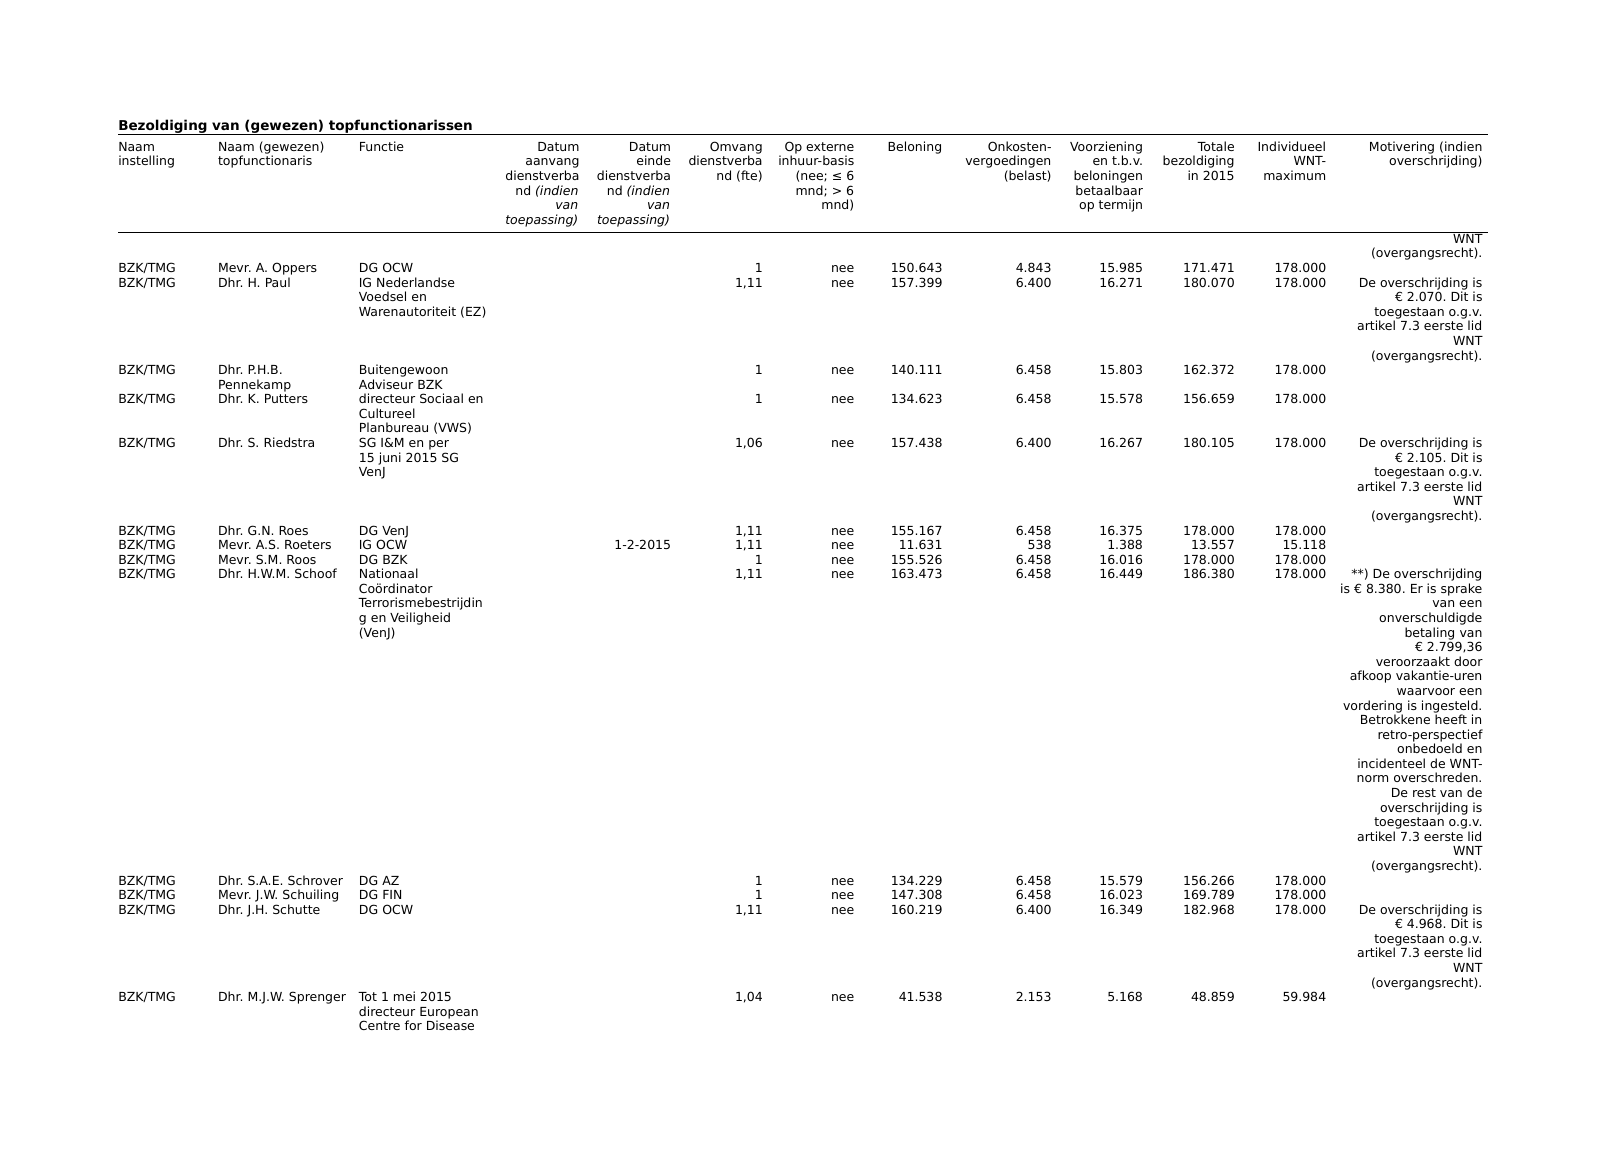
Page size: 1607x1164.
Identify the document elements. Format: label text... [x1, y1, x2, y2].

table_cell 6.400 [948, 276, 1057, 363]
table_cell nee [768, 436, 860, 523]
table_cell SG I&M en per 15 juni 2015 SG VenJ [353, 436, 494, 523]
table_cell [494, 436, 585, 523]
table_cell 4.843 [948, 261, 1057, 276]
table_cell 16.016 [1057, 553, 1149, 567]
table_cell De overschrijding is € 4.968. Dit is toegestaan o.g.v. artikel 7.3 eerste lid WNT (overgangsrecht). [1332, 903, 1488, 990]
table_cell 134.623 [860, 392, 948, 436]
table_cell BZK/TMG [118, 874, 212, 888]
table_cell 6.400 [948, 436, 1057, 523]
table_cell 15.578 [1057, 392, 1149, 436]
table_cell Mevr. S.M. Roos [212, 553, 353, 567]
table_cell [585, 276, 677, 363]
table_cell 6.458 [948, 363, 1057, 392]
table_cell [494, 990, 585, 1034]
table_cell [1240, 233, 1332, 261]
table_cell nee [768, 261, 860, 276]
table_cell 1,11 [677, 903, 768, 990]
table_cell 1,06 [677, 436, 768, 523]
table_cell Dhr. M.J.W. Sprenger [212, 990, 353, 1034]
table_cell 1 [677, 392, 768, 436]
table_cell 16.271 [1057, 276, 1149, 363]
table_cell DG BZK [353, 553, 494, 567]
table_cell Dhr. K. Putters [212, 392, 353, 436]
table_cell nee [768, 524, 860, 538]
table_cell BZK/TMG [118, 538, 212, 553]
table_cell 180.105 [1149, 436, 1240, 523]
table_cell [494, 903, 585, 990]
table_cell Buitengewoon Adviseur BZK [353, 363, 494, 392]
table_cell nee [768, 903, 860, 990]
table_cell 155.167 [860, 524, 948, 538]
table_cell 147.308 [860, 888, 948, 903]
table_cell 48.859 [1149, 990, 1240, 1034]
table_cell 134.229 [860, 874, 948, 888]
table_cell Totale bezoldiging in 2015 [1149, 135, 1240, 232]
table_cell [585, 990, 677, 1034]
table_cell [494, 261, 585, 276]
table_cell Tot 1 mei 2015 directeur European Centre for Disease [353, 990, 494, 1034]
table_cell [1332, 261, 1488, 276]
table_cell 59.984 [1240, 990, 1332, 1034]
table_cell Omvang dienstverband (fte) [677, 135, 768, 232]
table_cell nee [768, 888, 860, 903]
table_cell 11.631 [860, 538, 948, 553]
table_cell [585, 436, 677, 523]
table_cell DG OCW [353, 903, 494, 990]
table_cell 178.000 [1240, 436, 1332, 523]
table_cell Onkosten-vergoedingen (belast) [948, 135, 1057, 232]
table_cell Dhr. H.W.M. Schoof [212, 567, 353, 873]
table_cell [585, 567, 677, 873]
table_cell 1-2-2015 [585, 538, 677, 553]
table_cell 150.643 [860, 261, 948, 276]
table_cell Motivering (indien overschrijding) [1332, 135, 1488, 232]
table_cell [860, 233, 948, 261]
table_cell 538 [948, 538, 1057, 553]
table_cell [948, 233, 1057, 261]
table_cell [1332, 990, 1488, 1034]
table_cell nee [768, 276, 860, 363]
table_cell 6.458 [948, 392, 1057, 436]
table_cell [585, 363, 677, 392]
table_cell BZK/TMG [118, 888, 212, 903]
table_cell 178.000 [1240, 567, 1332, 873]
table_cell 6.458 [948, 888, 1057, 903]
table_cell 1.388 [1057, 538, 1149, 553]
table_cell 162.372 [1149, 363, 1240, 392]
table_cell **) De overschrijding is € 8.380. Er is sprake van een onverschuldigde betaling van € 2.799,36 veroorzaakt door afkoop vakantie-uren waarvoor een vordering is ingesteld. Betrokkene heeft in retro-perspectief onbedoeld en incidenteel de WNT-norm overschreden. De rest van de overschrijding is toegestaan o.g.v. artikel 7.3 eerste lid WNT (overgangsrecht). [1332, 567, 1488, 873]
table_cell [494, 888, 585, 903]
table_cell [494, 392, 585, 436]
table_cell 1,04 [677, 990, 768, 1034]
table_cell Dhr. J.H. Schutte [212, 903, 353, 990]
table_cell [585, 553, 677, 567]
table_cell nee [768, 538, 860, 553]
table_header Bezoldiging van (gewezen) topfunctionarissen [118, 118, 1488, 134]
table_cell [494, 567, 585, 873]
table_cell nee [768, 363, 860, 392]
table_cell Dhr. G.N. Roes [212, 524, 353, 538]
table_cell [585, 392, 677, 436]
table_cell 178.000 [1240, 874, 1332, 888]
table_cell 15.118 [1240, 538, 1332, 553]
table_cell [494, 538, 585, 553]
table_cell [353, 233, 494, 261]
table_cell [212, 233, 353, 261]
table_cell nee [768, 990, 860, 1034]
table_cell BZK/TMG [118, 524, 212, 538]
table_cell 182.968 [1149, 903, 1240, 990]
table_cell BZK/TMG [118, 261, 212, 276]
table_cell [585, 261, 677, 276]
table_cell 155.526 [860, 553, 948, 567]
table_cell 6.400 [948, 903, 1057, 990]
table_cell Dhr. P.H.B. Pennekamp [212, 363, 353, 392]
table_cell 178.000 [1240, 524, 1332, 538]
table_cell Dhr. H. Paul [212, 276, 353, 363]
table_cell 178.000 [1240, 392, 1332, 436]
table_cell 169.789 [1149, 888, 1240, 903]
table_cell 13.557 [1149, 538, 1240, 553]
table_cell Mevr. A. Oppers [212, 261, 353, 276]
table_cell Datum einde dienstverband (indien van toepassing) [585, 135, 677, 232]
table_cell Mevr. A.S. Roeters [212, 538, 353, 553]
table_cell 178.000 [1240, 888, 1332, 903]
table_cell [585, 874, 677, 888]
table_cell [1332, 538, 1488, 553]
table_cell [494, 524, 585, 538]
table_cell 178.000 [1149, 524, 1240, 538]
table_cell [494, 874, 585, 888]
table_cell 157.438 [860, 436, 948, 523]
table_cell [677, 233, 768, 261]
table_cell 6.458 [948, 567, 1057, 873]
table_cell 1,11 [677, 524, 768, 538]
table_cell DG AZ [353, 874, 494, 888]
table_cell [494, 233, 585, 261]
table_cell Naam instelling [118, 135, 212, 232]
table_cell 16.375 [1057, 524, 1149, 538]
table_cell 178.000 [1240, 903, 1332, 990]
table_cell [585, 233, 677, 261]
table_cell Functie [353, 135, 494, 232]
table_cell nee [768, 553, 860, 567]
table_cell BZK/TMG [118, 990, 212, 1034]
table_cell 1 [677, 874, 768, 888]
table_cell 15.985 [1057, 261, 1149, 276]
table_cell 171.471 [1149, 261, 1240, 276]
table_cell De overschrijding is € 2.105. Dit is toegestaan o.g.v. artikel 7.3 eerste lid WNT (overgangsrecht). [1332, 436, 1488, 523]
table_cell 178.000 [1240, 553, 1332, 567]
table_cell 16.449 [1057, 567, 1149, 873]
table_cell Datum aanvang dienstverband (indien van toepassing) [494, 135, 585, 232]
table_cell 1 [677, 363, 768, 392]
table_cell 41.538 [860, 990, 948, 1034]
table_cell DG VenJ [353, 524, 494, 538]
table_cell 16.267 [1057, 436, 1149, 523]
table_cell 160.219 [860, 903, 948, 990]
table_cell [494, 363, 585, 392]
table_cell 163.473 [860, 567, 948, 873]
table_cell 178.000 [1240, 276, 1332, 363]
table_cell 178.000 [1240, 261, 1332, 276]
table_cell IG Nederlandse Voedsel en Warenautoriteit (EZ) [353, 276, 494, 363]
table_cell Dhr. S. Riedstra [212, 436, 353, 523]
table_cell nee [768, 567, 860, 873]
table_cell Naam (gewezen) topfunctionaris [212, 135, 353, 232]
table_cell 15.803 [1057, 363, 1149, 392]
table_cell 178.000 [1149, 553, 1240, 567]
table_cell [1149, 233, 1240, 261]
table_cell De overschrijding is € 2.070. Dit is toegestaan o.g.v. artikel 7.3 eerste lid WNT (overgangsrecht). [1332, 276, 1488, 363]
table_cell [585, 888, 677, 903]
table_cell 16.349 [1057, 903, 1149, 990]
table_cell BZK/TMG [118, 392, 212, 436]
table_cell BZK/TMG [118, 567, 212, 873]
table_cell Voorzieningen t.b.v. beloningen betaalbaar op termijn [1057, 135, 1149, 232]
table_cell 5.168 [1057, 990, 1149, 1034]
table_cell directeur Sociaal en Cultureel Planbureau (VWS) [353, 392, 494, 436]
table_cell [118, 233, 212, 261]
table_cell BZK/TMG [118, 436, 212, 523]
table_cell 16.023 [1057, 888, 1149, 903]
table_cell WNT (overgangsrecht). [1332, 233, 1488, 261]
table_cell nee [768, 392, 860, 436]
table_cell [1332, 888, 1488, 903]
table_cell [585, 524, 677, 538]
table_cell 178.000 [1240, 363, 1332, 392]
table_cell DG FIN [353, 888, 494, 903]
table_cell Individueel WNT- maximum [1240, 135, 1332, 232]
table_cell Mevr. J.W. Schuiling [212, 888, 353, 903]
table_cell 1,11 [677, 276, 768, 363]
table_cell 1 [677, 888, 768, 903]
table_cell Op externe inhuur-basis (nee; ≤ 6 mnd; > 6 mnd) [768, 135, 860, 232]
table_cell Dhr. S.A.E. Schrover [212, 874, 353, 888]
table_cell BZK/TMG [118, 903, 212, 990]
table_cell 6.458 [948, 553, 1057, 567]
table_cell BZK/TMG [118, 363, 212, 392]
table_cell 180.070 [1149, 276, 1240, 363]
table_cell Nationaal Coördinator Terrorismebestrijding en Veiligheid (VenJ) [353, 567, 494, 873]
table_cell 15.579 [1057, 874, 1149, 888]
table_cell IG OCW [353, 538, 494, 553]
table_cell 2.153 [948, 990, 1057, 1034]
table_cell 6.458 [948, 524, 1057, 538]
table_cell [1332, 524, 1488, 538]
table_cell [1332, 392, 1488, 436]
table_cell 6.458 [948, 874, 1057, 888]
table_cell [494, 553, 585, 567]
table_cell [494, 276, 585, 363]
table_cell 140.111 [860, 363, 948, 392]
table_cell 157.399 [860, 276, 948, 363]
table_cell 1 [677, 261, 768, 276]
table_cell BZK/TMG [118, 553, 212, 567]
table_cell [1332, 553, 1488, 567]
table_cell 186.380 [1149, 567, 1240, 873]
table_cell DG OCW [353, 261, 494, 276]
table_cell nee [768, 874, 860, 888]
table_cell 1,11 [677, 538, 768, 553]
table_cell [1332, 363, 1488, 392]
table_cell BZK/TMG [118, 276, 212, 363]
table_cell 1 [677, 553, 768, 567]
table_cell Beloning [860, 135, 948, 232]
table_cell 1,11 [677, 567, 768, 873]
table_cell [585, 903, 677, 990]
table_cell 156.266 [1149, 874, 1240, 888]
table_cell [1332, 874, 1488, 888]
table_cell [768, 233, 860, 261]
table_cell 156.659 [1149, 392, 1240, 436]
table_cell [1057, 233, 1149, 261]
